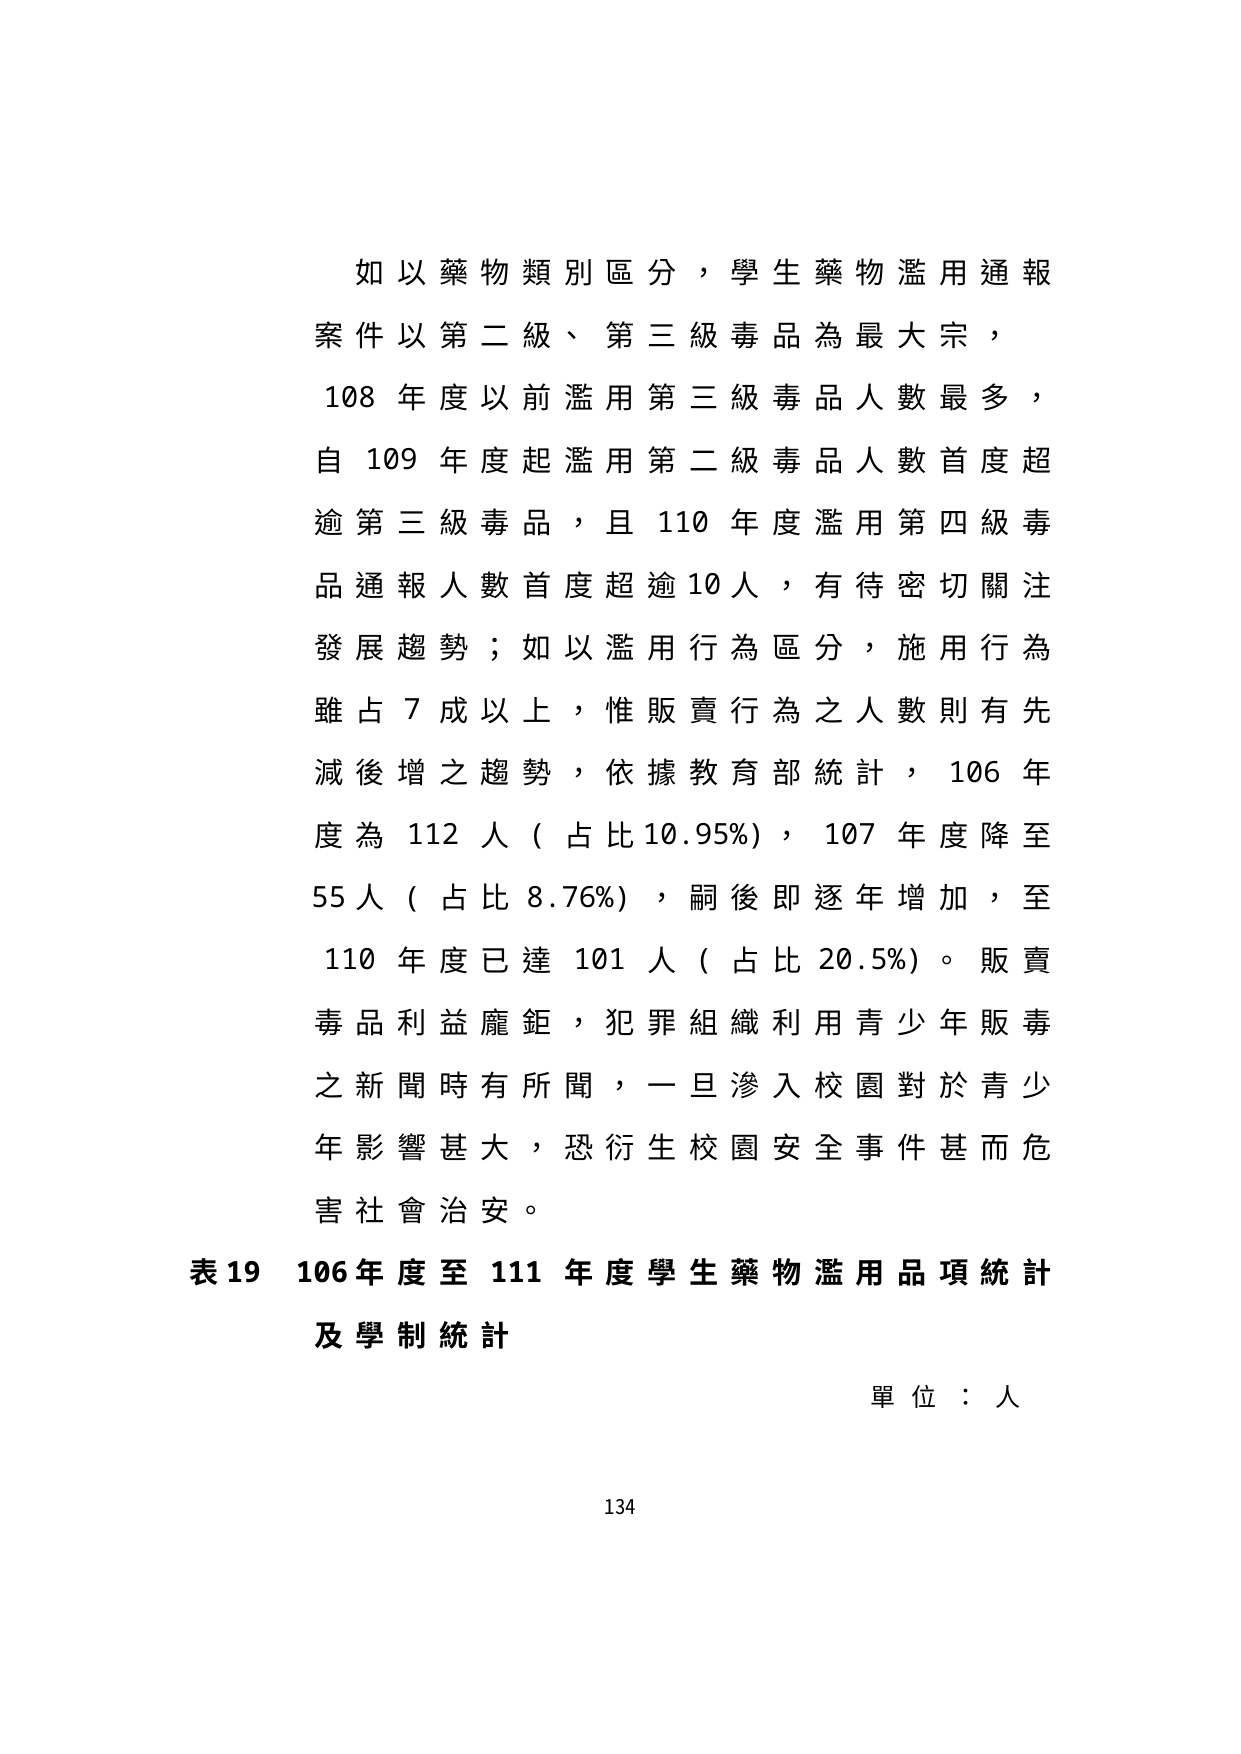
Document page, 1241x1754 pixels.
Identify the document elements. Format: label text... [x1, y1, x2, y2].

text 表19 106年度至111年度學生藥物濫用品項統計及學制統計 [168, 1229, 1058, 1354]
text 單位：人 [183, 1354, 1028, 1417]
text 如以藥物類別區分，學生藥物濫用通報案件以第二級、第三級毒品為最大宗，108年度以前濫用第三級毒品人數最多，自109年度起濫用第二級毒品人數首度超逾第三級毒品，且110年度濫用第四級毒品通報人數首度超逾10人，有待密切關注發展趨勢；如以濫用行為區分，施用行為雖占7成以上，惟販賣行為之人數則有先減後增之趨勢，依據教育部統計，106年度為112人(占比10.95%)，107年度降至55人(占比8.76%)，嗣後即逐年增加，至110年度已達101人(占比20.5%)。販賣毒品利益龐鉅，犯罪組織利用青少年販毒之新聞時有所聞，一旦滲入校園對於青少年影響甚大，恐衍生校園安全事件甚而危害社會治安。 [271, 229, 1058, 1229]
